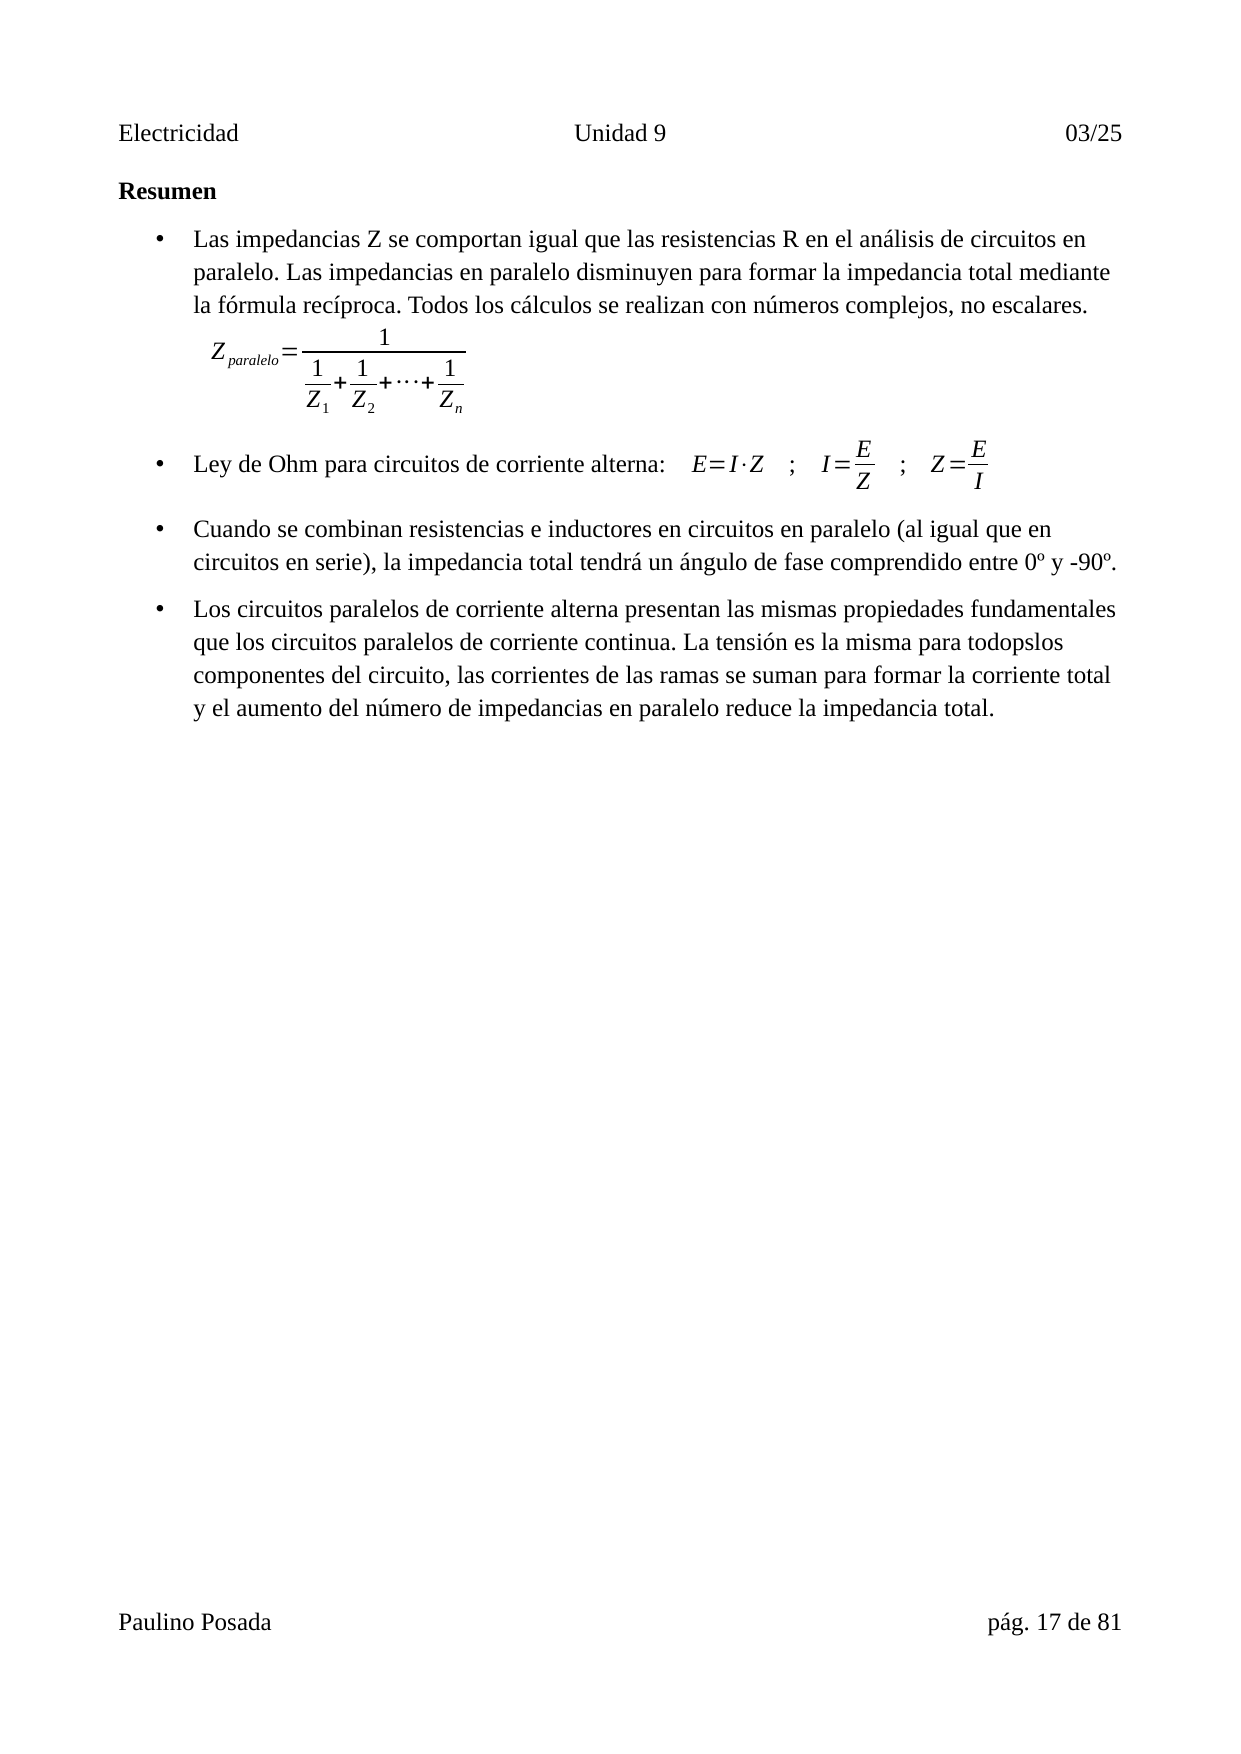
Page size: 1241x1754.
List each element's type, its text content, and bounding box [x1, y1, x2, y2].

list Los circuitos paralelos de corriente alterna presentan las mismas propiedades fundamentales que los circuitos paralelos de corriente continua. La tensión es la misma para todopslos componentes del circuito, las corrientes de las ramas se suman para formar la corriente total y el aumento del número de impedancias en paralelo reduce la impedancia total. [156, 594, 1122, 722]
list Las impedancias Z se comportan igual que las resistencias R en el análisis de circuitos en paralelo. Las impedancias en paralelo disminuyen para formar la impedancia total mediante la fórmula recíproca. Todos los cálculos se realizan con números complejos, no escalares. [156, 224, 1122, 417]
text Resumen [118, 176, 1122, 205]
list Cuando se combinan resistencias e inductores en circuitos en paralelo (al igual que en circuitos en serie), la impedancia total tendrá un ángulo de fase comprendido entre 0º y -90º. [156, 514, 1122, 576]
list Ley de Ohm para circuitos de corriente alterna: ; ; [156, 436, 1122, 495]
